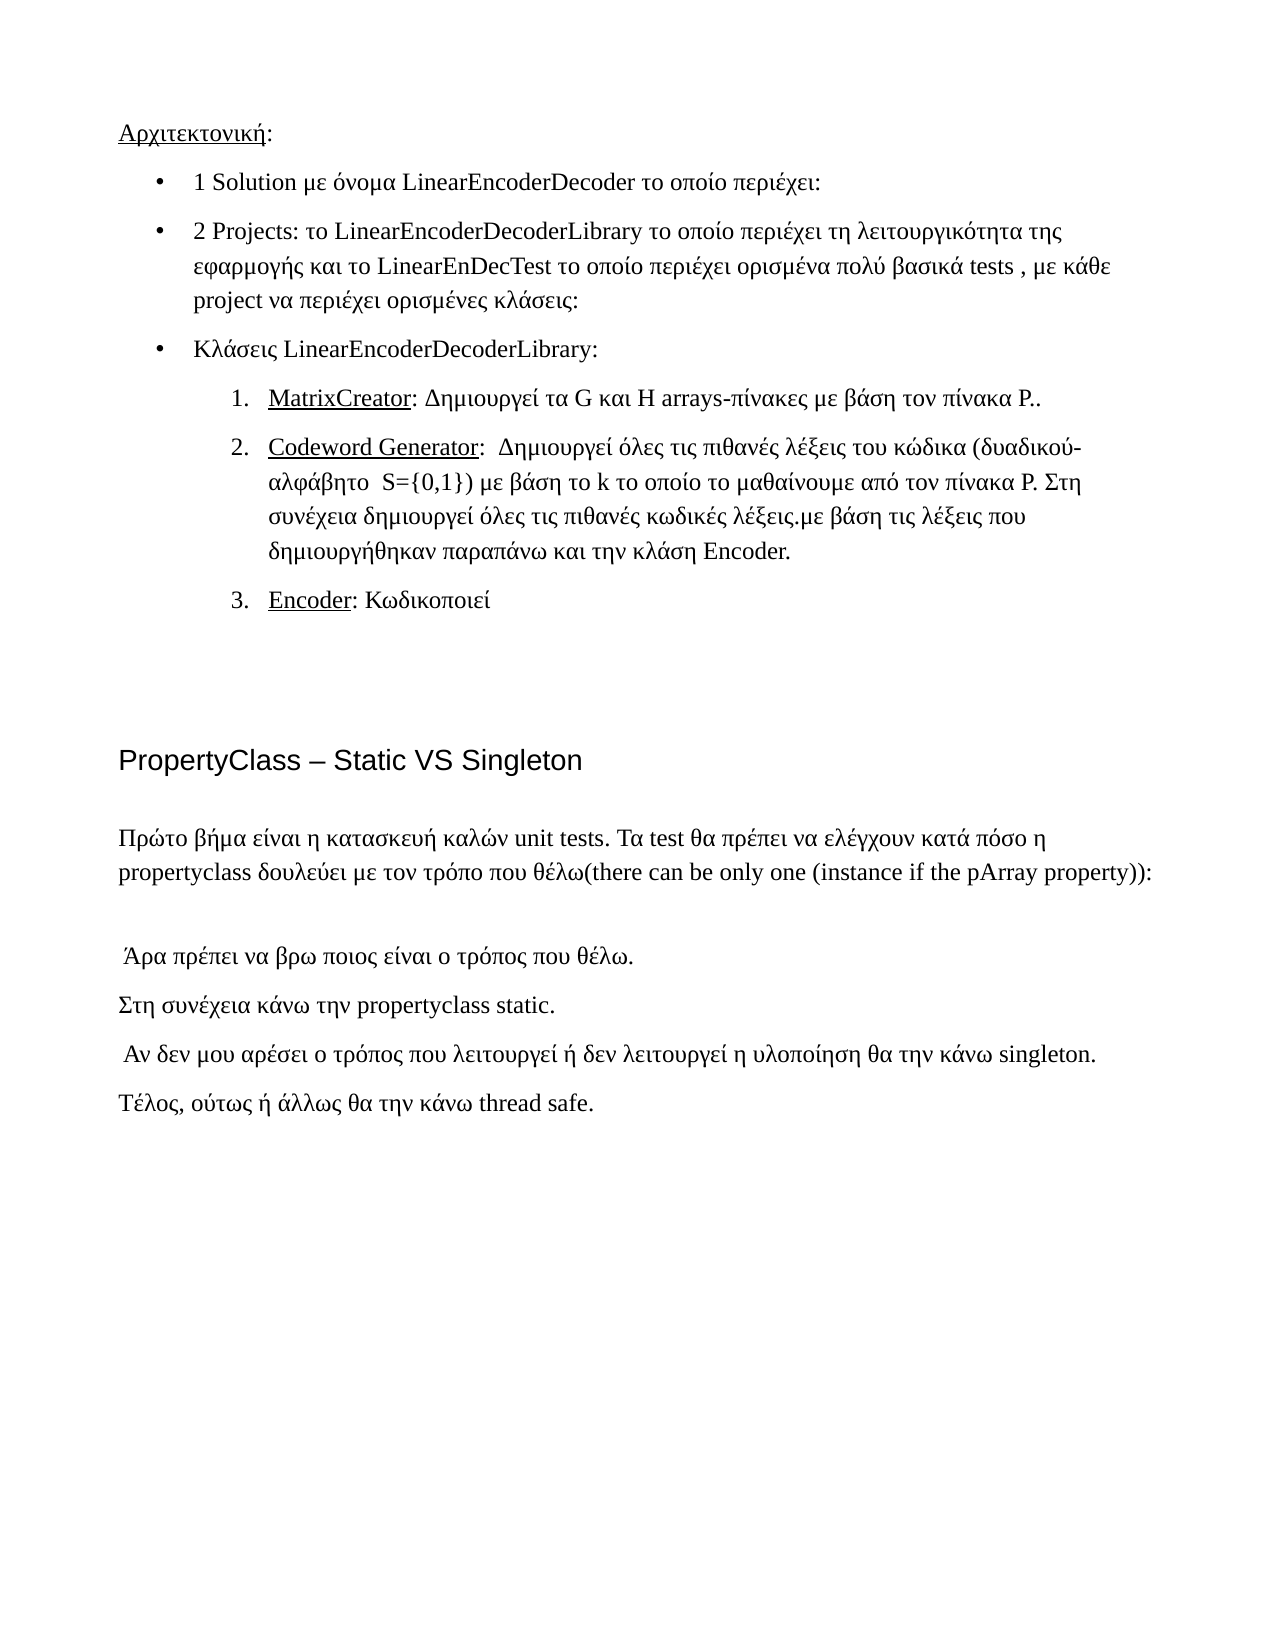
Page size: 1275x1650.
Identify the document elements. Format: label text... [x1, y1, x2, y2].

text Στη συνέχεια κάνω την propertyclass static. [118, 990, 1157, 1019]
list Codeword Generator: Δημιουργεί όλες τις πιθανές λέξεις του κώδικα (δυαδικού-αλφάβητο S={0,1}) με βάση το k το οποίο το μαθαίνουμε από τον πίνακα P. Στη συνέχεια δημιουργεί όλες τις πιθανές κωδικές λέξεις.με βάση τις λέξεις που δημιουργήθηκαν παραπάνω και την κλάση Encoder. [231, 432, 1157, 564]
list Κλάσεις LinearEncoderDecoderLibrary: [156, 334, 1157, 363]
text Πρώτο βήμα είναι η κατασκευή καλών unit tests. Τα test θα πρέπει να ελέγχουν κατά πόσο η propertyclass δουλεύει με τον τρόπο που θέλω(there can be only one (instance if the pArray property)): [118, 788, 1157, 921]
list Encoder: Κωδικοποιεί [231, 585, 1157, 614]
list 1 Solution με όνομα LinearEncoderDecoder το οποίο περιέχει: [156, 167, 1157, 196]
subtitle PropertyClass – Static VS Singleton [118, 742, 1157, 776]
list 2 Projects: το LinearEncoderDecoderLibrary το οποίο περιέχει τη λειτουργικότητα της εφαρμογής και το LinearEnDecTest το οποίο περιέχει ορισμένα πολύ βασικά tests , με κάθε project να περιέχει ορισμένες κλάσεις: [156, 216, 1157, 314]
list MatrixCreator: Δημιουργεί τα G και Η arrays-πίνακες με βάση τον πίνακα P.. [231, 383, 1157, 412]
text Άρα πρέπει να βρω ποιος είναι ο τρόπος που θέλω. [118, 941, 1157, 970]
text Αν δεν μου αρέσει o τρόπος που λειτουργεί ή δεν λειτουργεί η υλοποίηση θα την κάνω singleton. [118, 1039, 1157, 1068]
text Tέλος, ούτως ή άλλως θα την κάνω thread safe. [118, 1088, 1157, 1117]
text Αρχιτεκτονική: [118, 118, 1157, 147]
